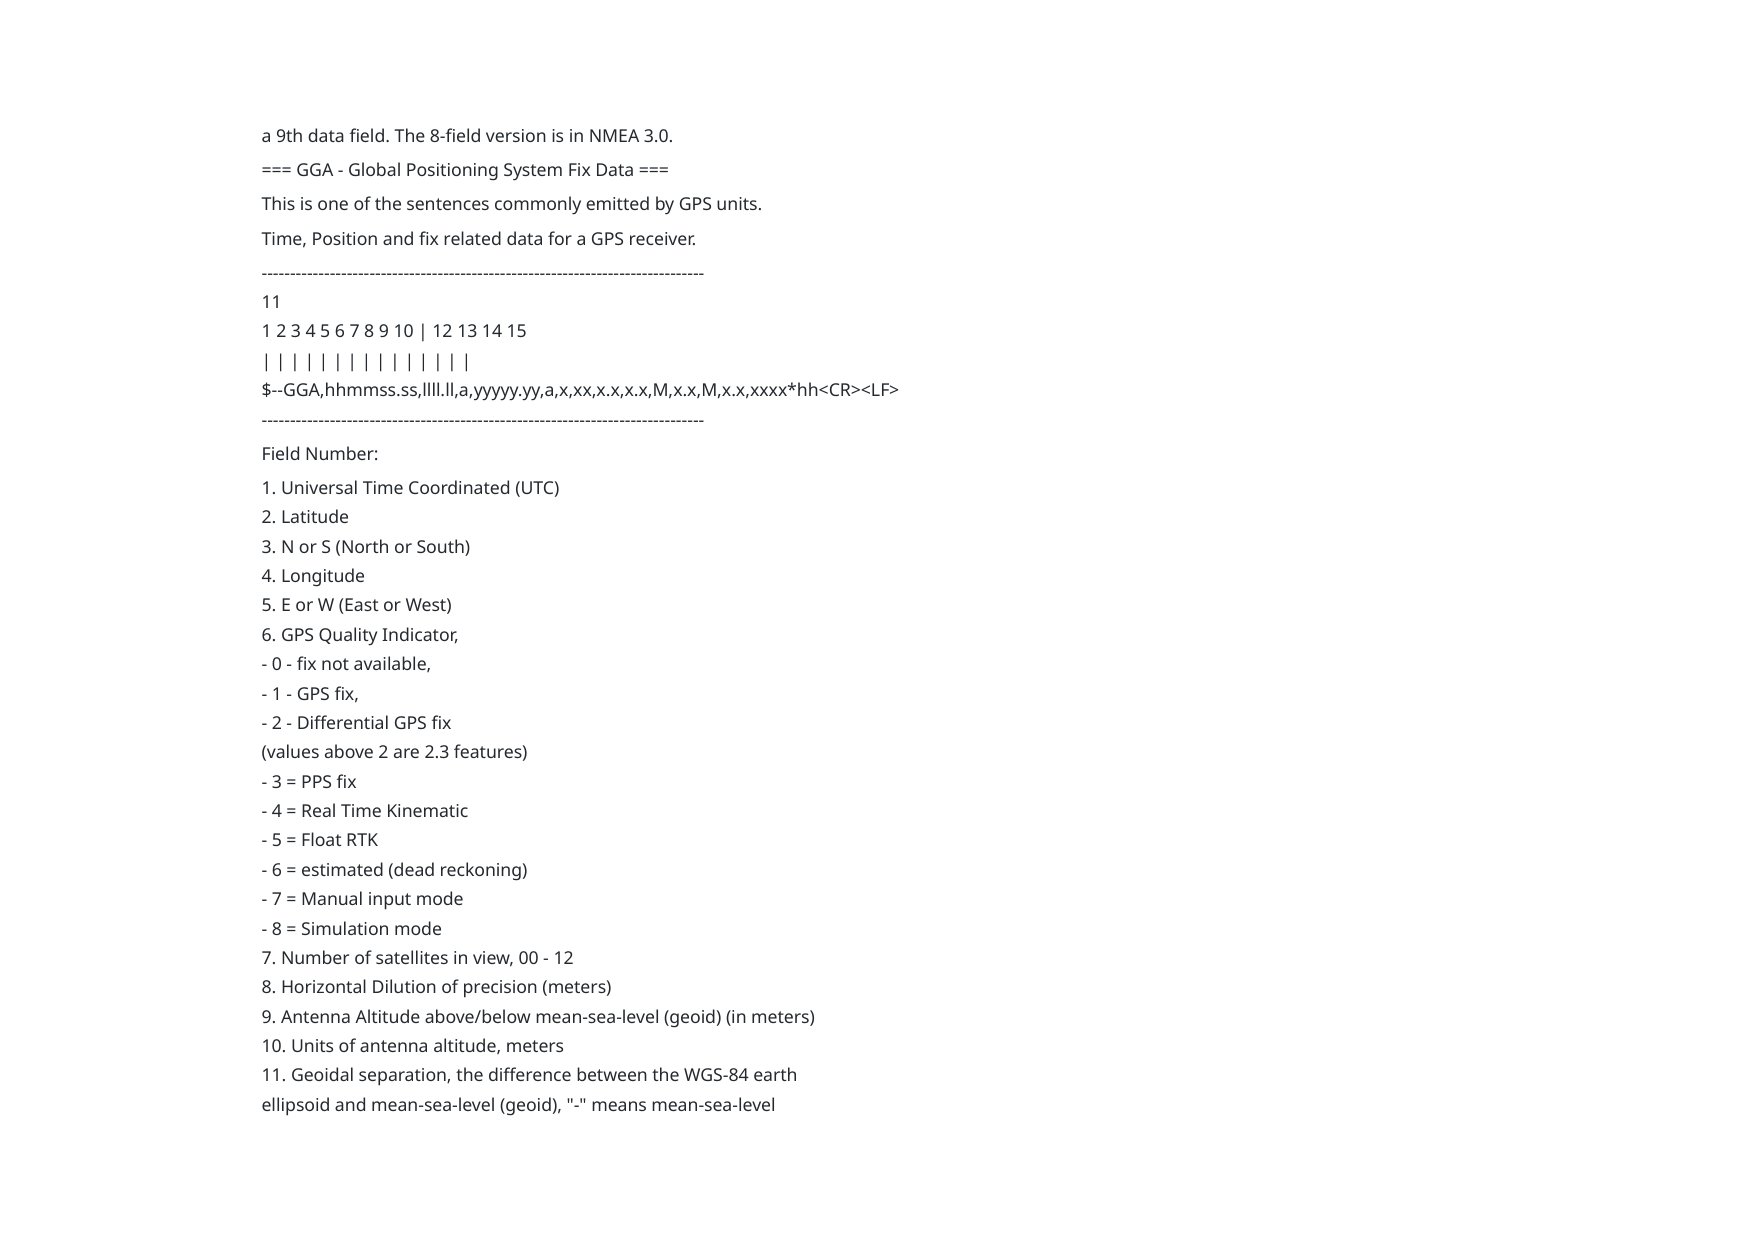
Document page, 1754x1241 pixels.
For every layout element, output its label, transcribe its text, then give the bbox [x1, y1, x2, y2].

table_cell 6. GPS Quality Indicator, [261, 617, 1636, 646]
table_cell [118, 182, 261, 186]
table_cell 10. Units of antenna altitude, meters [261, 1028, 1636, 1057]
table_cell [261, 250, 1636, 255]
table_cell [118, 852, 261, 881]
table_cell [118, 881, 261, 911]
table_cell [118, 646, 261, 676]
table_cell 5. E or W (East or West) [261, 588, 1636, 617]
table_cell - 8 = Simulation mode [261, 911, 1636, 940]
table_cell Time, Position and fix related data for a GPS receiver. [261, 221, 1636, 250]
table_cell 1. Universal Time Coordinated (UTC) [261, 470, 1636, 499]
table_cell [118, 823, 261, 852]
table_cell - 4 = Real Time Kinematic [261, 793, 1636, 822]
table_cell [118, 431, 261, 436]
table_cell [118, 186, 261, 216]
table_cell 11 [261, 284, 1636, 313]
table_cell ellipsoid and mean-sea-level (geoid), "-" means mean-sea-level [261, 1087, 1636, 1116]
table_cell - 6 = estimated (dead reckoning) [261, 852, 1636, 881]
table_cell [118, 216, 261, 221]
table_cell [118, 558, 261, 587]
table_cell 9. Antenna Altitude above/below mean-sea-level (geoid) (in meters) [261, 999, 1636, 1028]
table_cell $--GGA,hhmmss.ss,llll.ll,a,yyyyy.yy,a,x,xx,x.x,x.x,M,x.x,M,x.x,xxxx*hh<CR><LF> [261, 372, 1636, 402]
table_cell [118, 911, 261, 940]
table_cell [118, 705, 261, 734]
table_cell [261, 148, 1636, 152]
table_cell === GGA - Global Positioning System Fix Data === [261, 152, 1636, 182]
table_cell 8. Horizontal Dilution of precision (meters) [261, 969, 1636, 999]
table_cell - 0 - fix not available, [261, 646, 1636, 676]
table_cell [118, 676, 261, 705]
table_cell [118, 588, 261, 617]
table_cell 3. N or S (North or South) [261, 529, 1636, 558]
table_cell [118, 1058, 261, 1087]
table_cell [118, 436, 261, 465]
table_cell - 2 - Differential GPS fix [261, 705, 1636, 734]
table_cell [118, 470, 261, 499]
table_cell [118, 148, 261, 152]
table_cell ------------------------------------------------------------------------------ [261, 402, 1636, 431]
table_cell [118, 969, 261, 999]
table_cell [118, 499, 261, 529]
table_cell [118, 465, 261, 470]
table_cell 11. Geoidal separation, the difference between the WGS-84 earth [261, 1058, 1636, 1087]
table_cell [261, 431, 1636, 436]
table_cell [118, 999, 261, 1028]
table_cell [118, 118, 261, 147]
table_cell 1 2 3 4 5 6 7 8 9 10 | 12 13 14 15 [261, 314, 1636, 343]
table_cell [118, 250, 261, 255]
table_cell [118, 221, 261, 250]
table_cell [118, 734, 261, 764]
table_cell [118, 152, 261, 182]
table_cell [118, 255, 261, 284]
table_cell ------------------------------------------------------------------------------ [261, 255, 1636, 284]
table_cell [261, 216, 1636, 221]
table_cell - 7 = Manual input mode [261, 881, 1636, 911]
table_cell [118, 372, 261, 402]
table_cell [118, 529, 261, 558]
table_cell 2. Latitude [261, 499, 1636, 529]
table_cell [118, 402, 261, 431]
table_cell [118, 343, 261, 372]
table_cell [118, 314, 261, 343]
table_cell [118, 764, 261, 793]
table_cell [118, 940, 261, 969]
table_cell - 5 = Float RTK [261, 823, 1636, 852]
table_cell Field Number: [261, 436, 1636, 465]
table_cell - 1 - GPS fix, [261, 676, 1636, 705]
table_cell [118, 793, 261, 822]
table_cell | | | | | | | | | | | | | | | [261, 343, 1636, 372]
table_cell [118, 1087, 261, 1116]
table_cell a 9th data field. The 8-field version is in NMEA 3.0. [261, 118, 1636, 147]
table_cell (values above 2 are 2.3 features) [261, 734, 1636, 764]
table_cell 7. Number of satellites in view, 00 - 12 [261, 940, 1636, 969]
table_cell [118, 1028, 261, 1057]
table_cell [261, 182, 1636, 186]
table_cell [118, 617, 261, 646]
table_cell [261, 465, 1636, 470]
table_cell This is one of the sentences commonly emitted by GPS units. [261, 186, 1636, 216]
table_cell 4. Longitude [261, 558, 1636, 587]
table_cell - 3 = PPS fix [261, 764, 1636, 793]
table_cell [118, 284, 261, 313]
